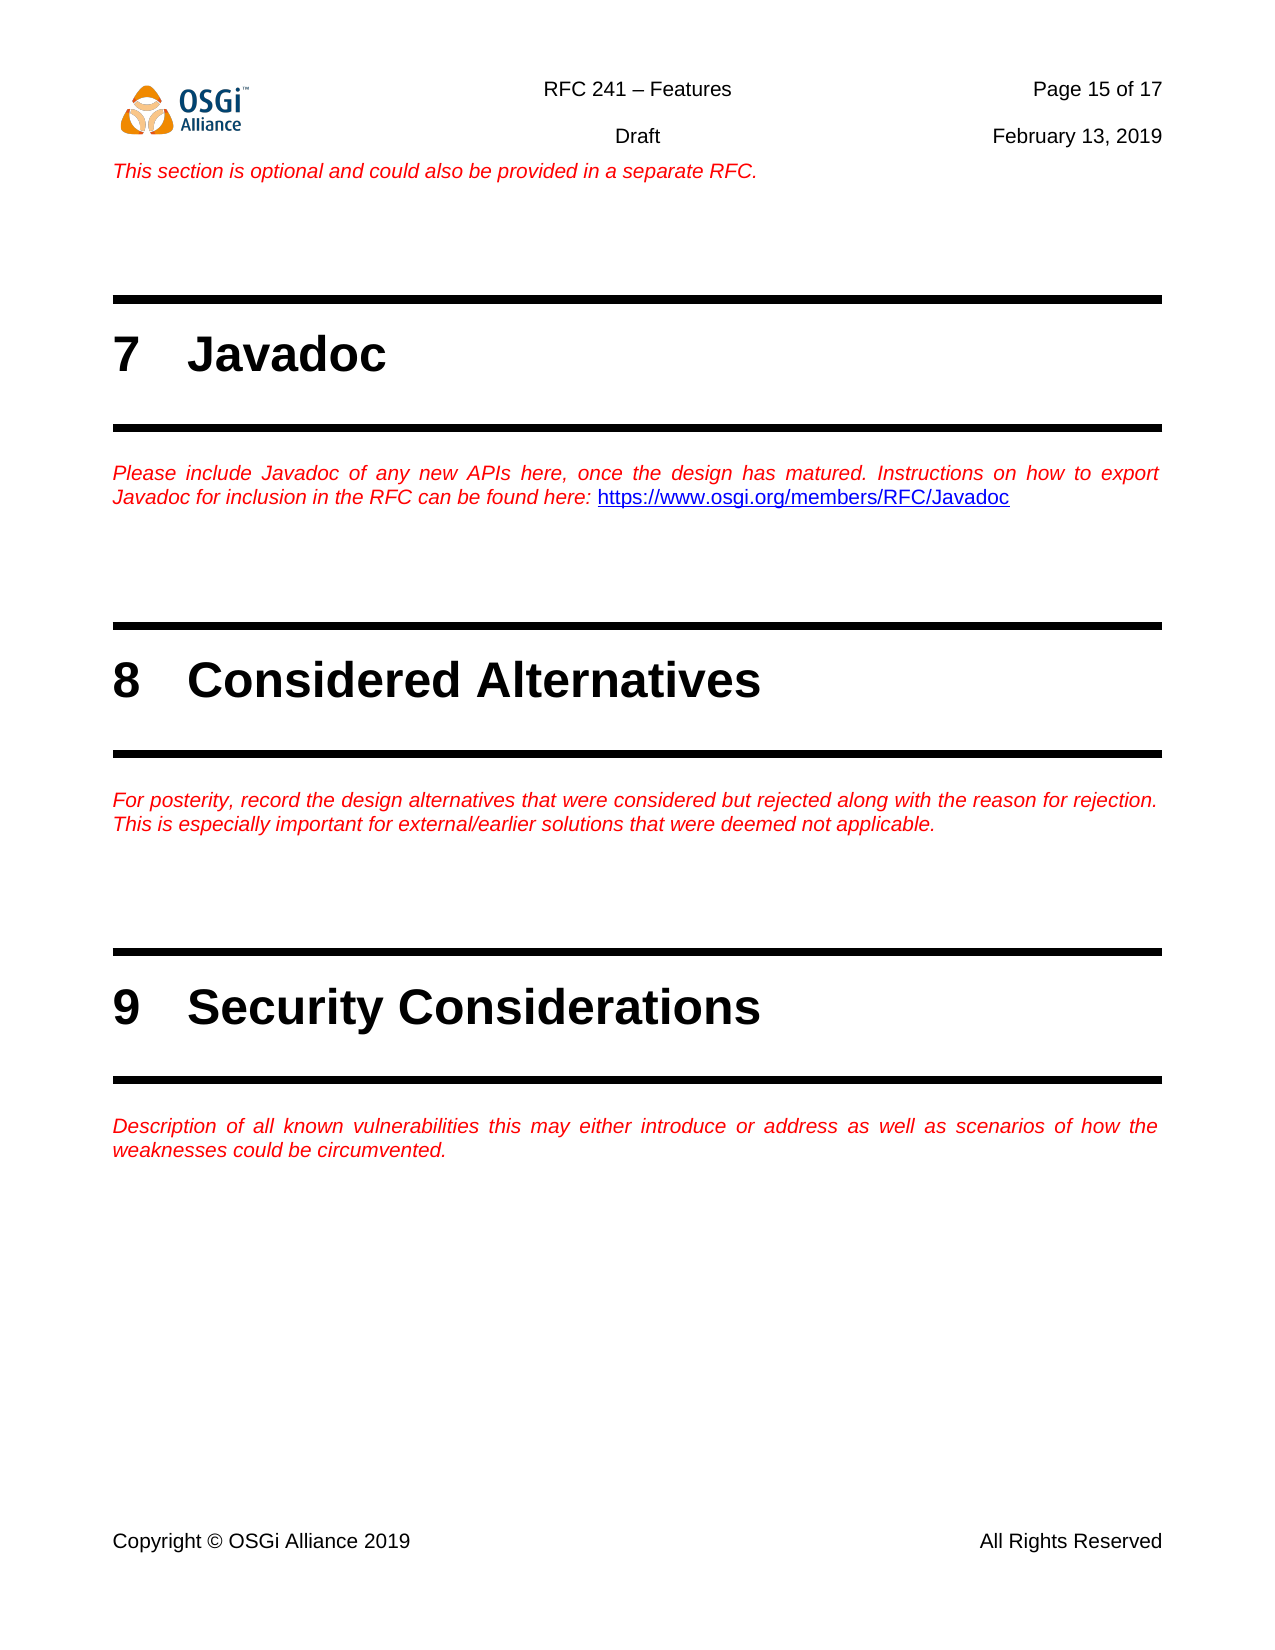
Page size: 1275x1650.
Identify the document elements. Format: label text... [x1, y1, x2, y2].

text Please include Javadoc of any new APIs here, once the design has matured. Instructions on how to export Javadoc for inclusion in the RFC can be found here: https://www.osgi.org/members/RFC/Javadoc [112, 461, 1162, 509]
subtitle Security Considerations [112, 949, 1162, 1084]
picture [113, 78, 257, 142]
text For posterity, record the design alternatives that were considered but rejected along with the reason for rejection. This is especially important for external/earlier solutions that were deemed not applicable. [112, 787, 1162, 835]
subtitle Considered Alternatives [112, 623, 1162, 758]
subtitle Javadoc [112, 296, 1162, 432]
text Description of all known vulnerabilities this may either introduce or address as well as scenarios of how the weaknesses could be circumvented. [112, 1114, 1162, 1162]
text This section is optional and could also be provided in a separate RFC. [112, 159, 1162, 183]
